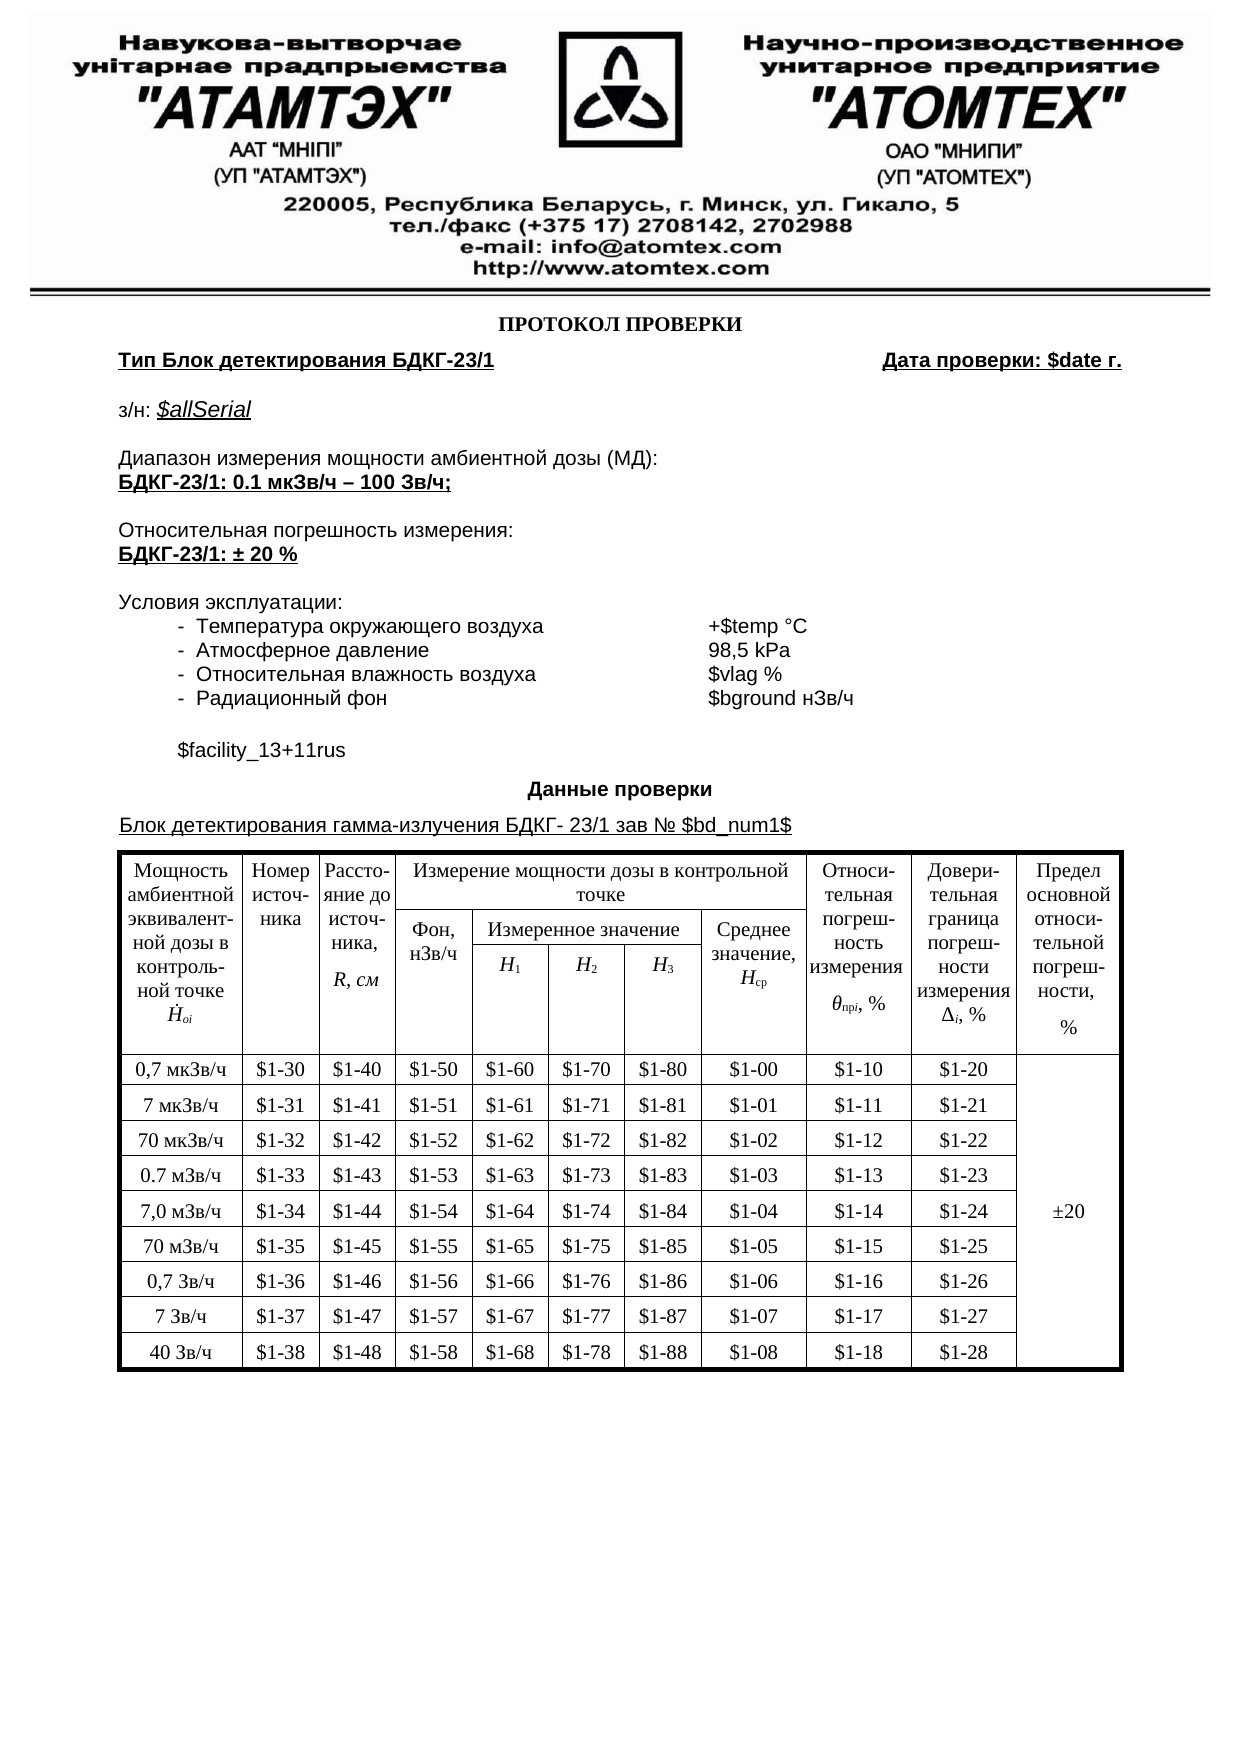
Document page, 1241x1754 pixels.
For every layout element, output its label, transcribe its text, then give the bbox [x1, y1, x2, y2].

table_cell $1-35 [243, 1227, 319, 1261]
table_cell $1-42 [320, 1121, 395, 1155]
table_cell 0,7 Зв/ч [122, 1262, 242, 1296]
table_cell 7 мкЗв/ч [122, 1085, 242, 1120]
table_cell Номер источ-ника [243, 855, 319, 1054]
table_cell $1-40 [320, 1055, 395, 1084]
text $facility_13+11rus [118, 738, 1122, 762]
table_cell $1-27 [912, 1297, 1016, 1332]
table_cell $1-13 [807, 1156, 911, 1190]
table_cell $1-43 [320, 1156, 395, 1190]
table_cell $1-77 [549, 1297, 624, 1332]
table_cell $1-46 [320, 1262, 395, 1296]
table_cell $1-57 [396, 1297, 472, 1332]
table_cell $1-70 [549, 1055, 624, 1084]
table_cell $1-04 [702, 1191, 806, 1226]
table_cell $1-88 [625, 1333, 701, 1367]
table_cell $1-10 [807, 1055, 911, 1084]
table_cell $1-58 [396, 1333, 472, 1367]
table_cell Предел основной относи-тельной погреш-ности, % [1017, 855, 1119, 1054]
text Тип Блок детектирования БДКГ-23/1 Дата проверки: $date г. [118, 348, 1122, 372]
text Диапазон измерения мощности амбиентной дозы (МД): [118, 446, 1122, 470]
text - Относительная влажность воздуха $vlag % [177, 662, 1122, 686]
table_cell $1-86 [625, 1262, 701, 1296]
table_cell $1-44 [320, 1191, 395, 1226]
table_cell 70 мЗв/ч [122, 1227, 242, 1261]
table_cell $1-08 [702, 1333, 806, 1367]
table_cell $1-14 [807, 1191, 911, 1226]
table_cell $1-12 [807, 1121, 911, 1155]
table_cell $1-02 [702, 1121, 806, 1155]
table_cell $1-68 [473, 1333, 548, 1367]
table_cell H2 [549, 945, 624, 1054]
table_header Блок детектирования гамма-излучения БДКГ- 23/1 зав № $bd_num1$ [119, 801, 1121, 849]
table_cell $1-07 [702, 1297, 806, 1332]
table_cell $1-53 [396, 1156, 472, 1190]
table_cell $1-65 [473, 1227, 548, 1261]
table_cell $1-85 [625, 1227, 701, 1261]
table_cell Среднее значение, Hср [702, 910, 806, 1054]
table_cell $1-41 [320, 1085, 395, 1120]
table_cell $1-38 [243, 1333, 319, 1367]
table_cell $1-26 [912, 1262, 1016, 1296]
table_cell $1-01 [702, 1085, 806, 1120]
table_cell $1-50 [396, 1055, 472, 1084]
table_cell 0.7 мЗв/ч [122, 1156, 242, 1190]
table_cell $1-81 [625, 1085, 701, 1120]
table_cell $1-52 [396, 1121, 472, 1155]
table_cell $1-37 [243, 1297, 319, 1332]
table_cell 7,0 мЗв/ч [122, 1191, 242, 1226]
text Данные проверки [118, 777, 1122, 801]
text Условия эксплуатации: [118, 590, 1122, 614]
table_cell $1-67 [473, 1297, 548, 1332]
table_cell H1 [473, 945, 548, 1054]
table_cell ±20 [1017, 1055, 1119, 1367]
table_cell $1-16 [807, 1262, 911, 1296]
table_cell $1-31 [243, 1085, 319, 1120]
text з/н: $allSerial [118, 396, 1122, 422]
table_cell $1-71 [549, 1085, 624, 1120]
table_cell $1-33 [243, 1156, 319, 1190]
table_cell Фон, нЗв/ч [396, 910, 472, 1054]
table_cell $1-45 [320, 1227, 395, 1261]
table_cell $1-47 [320, 1297, 395, 1332]
table_cell Измеренное значение [473, 910, 701, 944]
table_cell $1-32 [243, 1121, 319, 1155]
table_cell 0,7 мкЗв/ч [122, 1055, 242, 1084]
table_cell $1-03 [702, 1156, 806, 1190]
text БДКГ-23/1: ± 20 % [118, 542, 1122, 566]
table_cell $1-18 [807, 1333, 911, 1367]
table_cell $1-73 [549, 1156, 624, 1190]
table_cell 40 Зв/ч [122, 1333, 242, 1367]
table_cell $1-21 [912, 1085, 1016, 1120]
text Относительная погрешность измерения: [118, 518, 1122, 542]
table_cell $1-80 [625, 1055, 701, 1084]
table_cell $1-56 [396, 1262, 472, 1296]
text ПРОТОКОЛ ПРОВЕРКИ [118, 312, 1122, 336]
text - Атмосферное давление 98,5 kPa [177, 638, 1122, 662]
table_cell $1-78 [549, 1333, 624, 1367]
table_cell $1-62 [473, 1121, 548, 1155]
table_cell $1-61 [473, 1085, 548, 1120]
text - Температура окружающего воздуха +$temp °C [177, 614, 1122, 638]
table_cell $1-84 [625, 1191, 701, 1226]
table_cell $1-30 [243, 1055, 319, 1084]
table_cell $1-48 [320, 1333, 395, 1367]
table_cell $1-00 [702, 1055, 806, 1084]
table_cell $1-24 [912, 1191, 1016, 1226]
table_cell $1-55 [396, 1227, 472, 1261]
table_cell $1-23 [912, 1156, 1016, 1190]
table_cell $1-64 [473, 1191, 548, 1226]
table_cell Рассто-яние до источ-ника, R, см [320, 855, 395, 1054]
table_cell Довери-тельная граница погреш-ности измерения Δi, % [912, 855, 1016, 1054]
table_cell $1-72 [549, 1121, 624, 1155]
table_cell $1-82 [625, 1121, 701, 1155]
table_cell 7 Зв/ч [122, 1297, 242, 1332]
table_cell $1-83 [625, 1156, 701, 1190]
table_cell Относи-тельная погреш-ность измерения θпрi, % [807, 855, 911, 1054]
table_cell Мощность амбиентной эквивалент-ной дозы в контроль-ной точке Ḣoi [122, 855, 242, 1054]
table_cell $1-60 [473, 1055, 548, 1084]
text БДКГ-23/1: 0.1 мкЗв/ч – 100 Зв/ч; [118, 470, 1122, 494]
text - Радиационный фон $bground нЗв/ч [177, 686, 1122, 709]
table_cell 70 мкЗв/ч [122, 1121, 242, 1155]
table_cell $1-28 [912, 1333, 1016, 1367]
table_cell $1-66 [473, 1262, 548, 1296]
table_cell $1-15 [807, 1227, 911, 1261]
table_cell $1-20 [912, 1055, 1016, 1084]
picture [29, 12, 1211, 298]
table_cell $1-17 [807, 1297, 911, 1332]
table_cell $1-34 [243, 1191, 319, 1226]
table_cell $1-06 [702, 1262, 806, 1296]
table_cell $1-74 [549, 1191, 624, 1226]
table_cell $1-63 [473, 1156, 548, 1190]
table_cell $1-05 [702, 1227, 806, 1261]
table_cell $1-54 [396, 1191, 472, 1226]
table_cell $1-25 [912, 1227, 1016, 1261]
table_cell $1-87 [625, 1297, 701, 1332]
table_cell H3 [625, 945, 701, 1054]
table_cell $1-75 [549, 1227, 624, 1261]
table_cell $1-36 [243, 1262, 319, 1296]
table_cell $1-51 [396, 1085, 472, 1120]
table_cell $1-76 [549, 1262, 624, 1296]
table_cell $1-22 [912, 1121, 1016, 1155]
table_cell $1-11 [807, 1085, 911, 1120]
table_cell Измерение мощности дозы в контрольной точке [396, 855, 806, 909]
